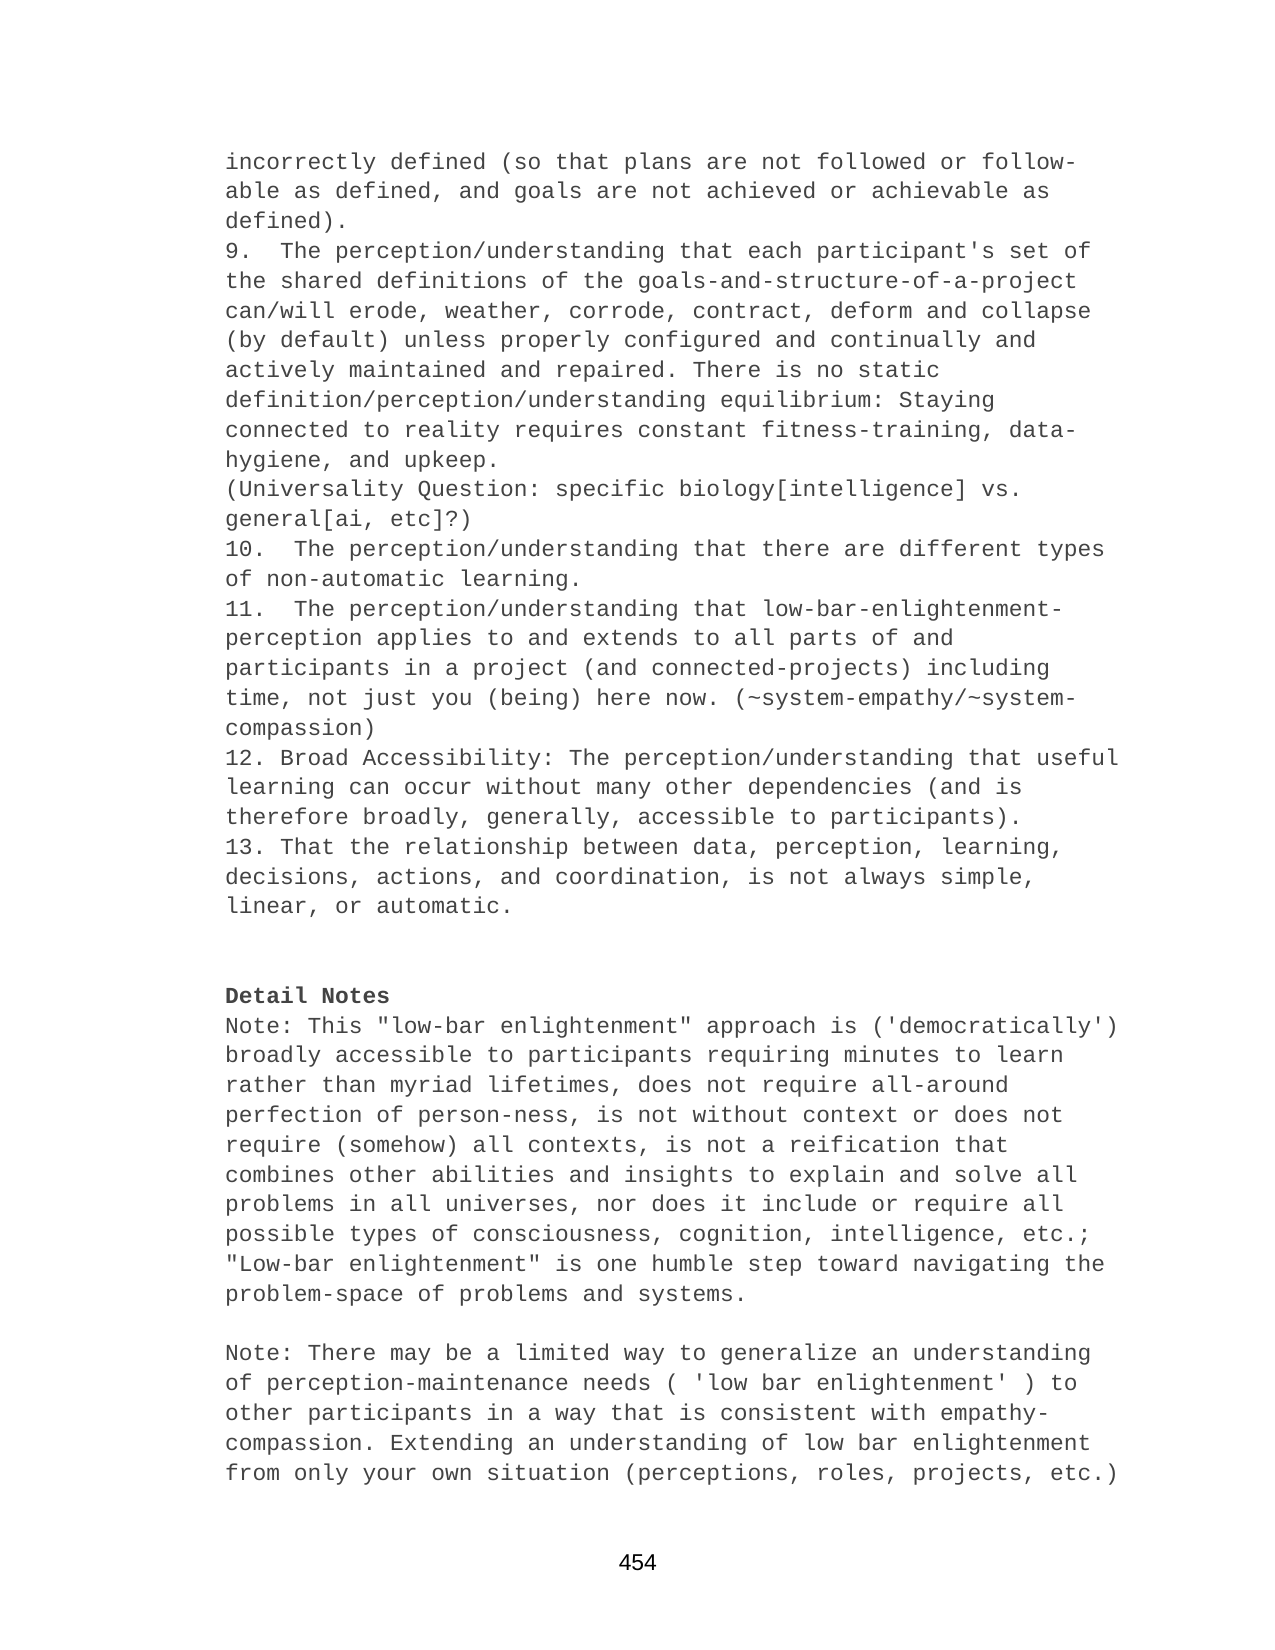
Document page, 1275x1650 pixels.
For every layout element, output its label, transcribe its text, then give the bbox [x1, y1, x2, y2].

text Detail Notes [225, 984, 1125, 1010]
text 11. The perception/understanding that low-bar-enlightenment-perception applies to and extends to all parts of and participants in a project (and connected-projects) including time, not just you (being) here now. (~system-empathy/~system-compassion) [225, 597, 1125, 742]
text 12. Broad Accessibility: The perception/understanding that useful learning can occur without many other dependencies (and is therefore broadly, generally, accessible to participants). [225, 746, 1125, 831]
text Note: This "low-bar enlightenment" approach is ('democratically') broadly accessible to participants requiring minutes to learn rather than myriad lifetimes, does not require all-around perfection of person-ness, is not without context or does not require (somehow) all contexts, is not a reification that combines other abilities and insights to explain and solve all problems in all universes, nor does it include or require all possible types of consciousness, cognition, intelligence, etc.; "Low-bar enlightenment" is one humble step toward navigating the problem-space of problems and systems. [225, 1014, 1125, 1308]
text 13. That the relationship between data, perception, learning, decisions, actions, and coordination, is not always simple, linear, or automatic. [225, 835, 1125, 921]
text incorrectly defined (so that plans are not followed or follow-able as defined, and goals are not achieved or achievable as defined). [225, 150, 1125, 236]
text 10. The perception/understanding that there are different types of non-automatic learning. [225, 537, 1125, 593]
text (Universality Question: specific biology[intelligence] vs. general[ai, etc]?) [225, 478, 1125, 533]
text Note: There may be a limited way to generalize an understanding of perception-maintenance needs ( 'low bar enlightenment' ) to other participants in a way that is consistent with empathy-compassion. Extending an understanding of low bar enlightenment from only your own situation (perceptions, roles, projects, etc.) [225, 1342, 1125, 1487]
text 9. The perception/understanding that each participant's set of the shared definitions of the goals-and-structure-of-a-project can/will erode, weather, corrode, contract, deform and collapse (by default) unless properly configured and continually and actively maintained and repaired. There is no static definition/perception/understanding equilibrium: Staying connected to reality requires constant fitness-training, data-hygiene, and upkeep. [225, 239, 1125, 474]
